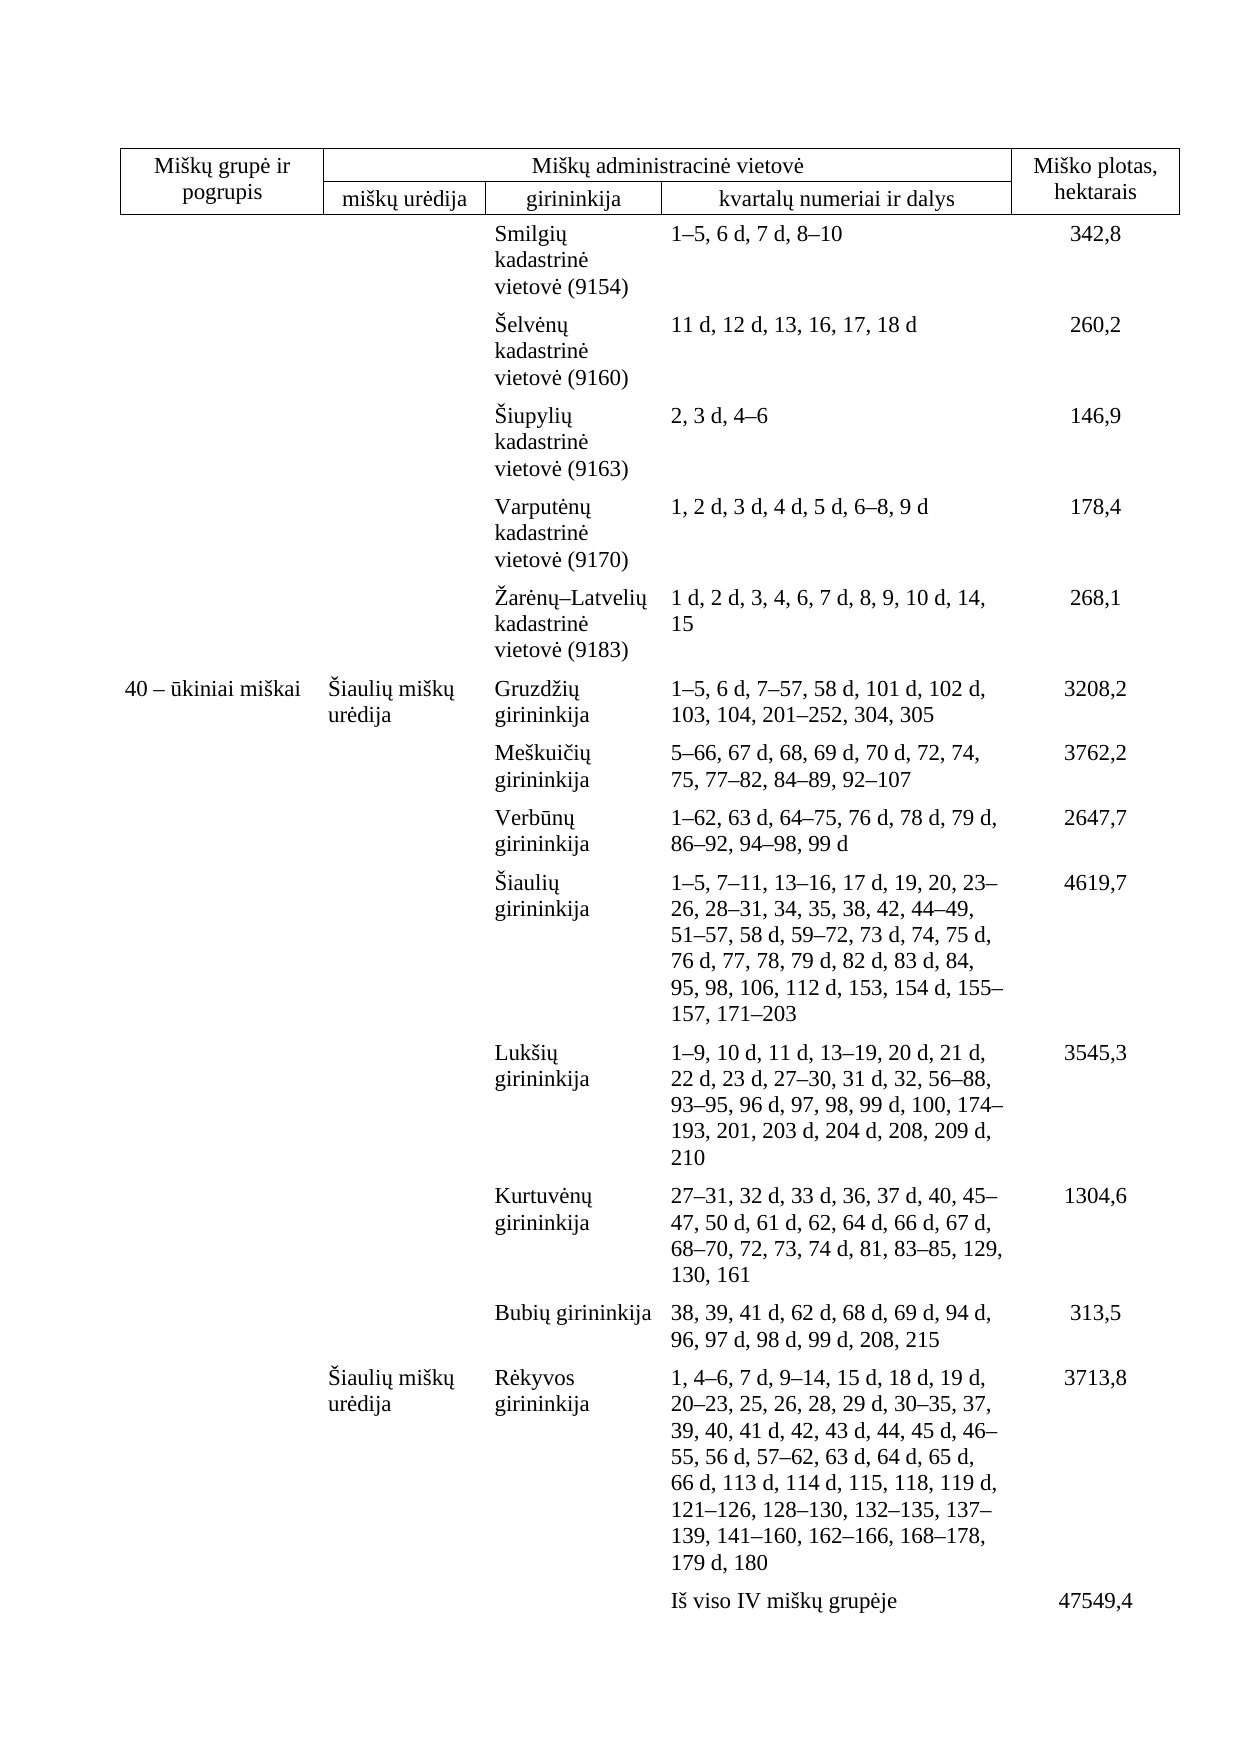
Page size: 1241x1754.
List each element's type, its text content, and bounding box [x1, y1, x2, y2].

table_cell [116, 1358, 319, 1581]
table_cell Šiupylių kadastrinė vietovė (9163) [485, 396, 662, 487]
table_cell [1179, 669, 1240, 733]
table_cell [116, 798, 319, 863]
table_cell Šelvėnų kadastrinė vietovė (9160) [485, 305, 662, 396]
table_cell [1174, 487, 1179, 578]
table_cell [1174, 669, 1179, 733]
table_cell Rėkyvos girininkija [485, 1358, 662, 1581]
table_header Miškų grupė ir pogrupis [121, 149, 323, 214]
table_cell 2647,7 [1017, 798, 1174, 863]
table_cell [1179, 578, 1240, 669]
table_cell [1174, 1033, 1179, 1176]
table_cell [485, 1581, 662, 1619]
table_cell kvartalų numeriai ir dalys [662, 182, 1011, 214]
table_cell 3713,8 [1017, 1358, 1174, 1581]
table_cell [1174, 1294, 1179, 1358]
table_cell [1174, 578, 1179, 669]
table_cell 3545,3 [1017, 1033, 1174, 1176]
table_cell 1–9, 10 d, 11 d, 13–19, 20 d, 21 d, 22 d, 23 d, 27–30, 31 d, 32, 56–88, 93–95, 96 d, 97, 98, 99 d, 100, 174–193, 201, 203 d, 204 d, 208, 209 d, 210 [662, 1033, 1017, 1176]
table_cell Varputėnų kadastrinė vietovė (9170) [485, 487, 662, 578]
table_cell [319, 578, 485, 669]
table_cell [116, 181, 120, 214]
table_cell 1–5, 7–11, 13–16, 17 d, 19, 20, 23–26, 28–31, 34, 35, 38, 42, 44–49, 51–57, 58 d, 59–72, 73 d, 74, 75 d, 76 d, 77, 78, 79 d, 82 d, 83 d, 84, 95, 98, 106, 112 d, 153, 154 d, 155–157, 171–203 [662, 863, 1017, 1033]
table_cell [116, 1294, 319, 1358]
table_header [116, 148, 120, 181]
table_cell [1174, 396, 1179, 487]
table_cell [1179, 1176, 1240, 1293]
table_cell 1–5, 6 d, 7 d, 8–10 [662, 215, 1017, 305]
table_cell Šiaulių miškų urėdija [319, 669, 485, 733]
table_cell [1179, 1294, 1240, 1358]
table_cell [1179, 396, 1240, 487]
table_cell 3208,2 [1017, 669, 1174, 733]
table_cell 1–62, 63 d, 64–75, 76 d, 78 d, 79 d, 86–92, 94–98, 99 d [662, 798, 1017, 863]
table_cell 2, 3 d, 4–6 [662, 396, 1017, 487]
table_cell Verbūnų girininkija [485, 798, 662, 863]
table_cell [1174, 1581, 1179, 1619]
table_cell Žarėnų–Latvelių kadastrinė vietovė (9183) [485, 578, 662, 669]
table_cell [319, 1581, 485, 1619]
table_cell [116, 214, 319, 305]
table_cell 4619,7 [1017, 863, 1174, 1033]
table_cell Iš viso IV miškų grupėje [662, 1581, 1017, 1619]
table_cell Bubių girininkija [485, 1294, 662, 1358]
table_header Miško plotas, hektarais [1012, 149, 1179, 214]
table_cell [1179, 863, 1240, 1033]
table_cell [1179, 487, 1240, 578]
table_cell 47549,4 [1017, 1581, 1174, 1619]
table_cell [1179, 1358, 1240, 1581]
table_cell 40 – ūkiniai miškai [116, 669, 319, 733]
table_cell [1179, 734, 1240, 798]
table_cell [1174, 863, 1179, 1033]
table_cell [1174, 215, 1179, 305]
table_cell miškų urėdija [324, 182, 485, 214]
table_cell 1 d, 2 d, 3, 4, 6, 7 d, 8, 9, 10 d, 14, 15 [662, 578, 1017, 669]
table_cell 1, 2 d, 3 d, 4 d, 5 d, 6–8, 9 d [662, 487, 1017, 578]
table_cell [1179, 214, 1240, 305]
table_cell 1–5, 6 d, 7–57, 58 d, 101 d, 102 d, 103, 104, 201–252, 304, 305 [662, 669, 1017, 733]
table_cell 3762,2 [1017, 734, 1174, 798]
table_cell [1174, 798, 1179, 863]
table_cell [319, 215, 485, 305]
table_header [1180, 148, 1240, 181]
table_cell [319, 396, 485, 487]
table_cell [116, 1176, 319, 1293]
table_cell [319, 863, 485, 1033]
table_cell Kurtuvėnų girininkija [485, 1176, 662, 1293]
table_cell [1179, 305, 1240, 396]
table_cell [1174, 734, 1179, 798]
table_cell [319, 798, 485, 863]
table_cell [1179, 798, 1240, 863]
table_cell [319, 1176, 485, 1293]
table_cell [116, 305, 319, 396]
table_cell Lukšių girininkija [485, 1033, 662, 1176]
table_cell Šiaulių miškų urėdija [319, 1358, 485, 1581]
table_cell 313,5 [1017, 1294, 1174, 1358]
table_cell [1174, 1176, 1179, 1293]
table_cell [1174, 1358, 1179, 1581]
table_cell Gruzdžių girininkija [485, 669, 662, 733]
table_cell [116, 1033, 319, 1176]
table_cell 38, 39, 41 d, 62 d, 68 d, 69 d, 94 d, 96, 97 d, 98 d, 99 d, 208, 215 [662, 1294, 1017, 1358]
table_cell Šiaulių girininkija [485, 863, 662, 1033]
table_cell [319, 734, 485, 798]
table_cell [319, 1033, 485, 1176]
table_cell 1304,6 [1017, 1176, 1174, 1293]
table_cell [116, 734, 319, 798]
table_cell 178,4 [1017, 487, 1174, 578]
table_cell [116, 396, 319, 487]
table_cell [319, 487, 485, 578]
table_cell girininkija [486, 182, 661, 214]
table_cell Meškuičių girininkija [485, 734, 662, 798]
table_cell 1, 4–6, 7 d, 9–14, 15 d, 18 d, 19 d, 20–23, 25, 26, 28, 29 d, 30–35, 37, 39, 40, 41 d, 42, 43 d, 44, 45 d, 46–55, 56 d, 57–62, 63 d, 64 d, 65 d, 66 d, 113 d, 114 d, 115, 118, 119 d, 121–126, 128–130, 132–135, 137–139, 141–160, 162–166, 168–178, 179 d, 180 [662, 1358, 1017, 1581]
table_cell [319, 1294, 485, 1358]
table_cell [1174, 305, 1179, 396]
table_cell 342,8 [1017, 215, 1174, 305]
table_cell [116, 487, 319, 578]
table_cell [1179, 1033, 1240, 1176]
table_cell [116, 863, 319, 1033]
table_cell 11 d, 12 d, 13, 16, 17, 18 d [662, 305, 1017, 396]
table_cell 260,2 [1017, 305, 1174, 396]
table_cell [116, 1581, 319, 1619]
table_header Miškų administracinė vietovė [324, 149, 1011, 181]
table_cell 268,1 [1017, 578, 1174, 669]
table_cell Smilgių kadastrinė vietovė (9154) [485, 215, 662, 305]
table_cell [319, 305, 485, 396]
table_cell 5–66, 67 d, 68, 69 d, 70 d, 72, 74, 75, 77–82, 84–89, 92–107 [662, 734, 1017, 798]
table_cell [116, 578, 319, 669]
table_cell [1180, 181, 1240, 214]
table_cell 146,9 [1017, 396, 1174, 487]
table_cell 27–31, 32 d, 33 d, 36, 37 d, 40, 45–47, 50 d, 61 d, 62, 64 d, 66 d, 67 d, 68–70, 72, 73, 74 d, 81, 83–85, 129, 130, 161 [662, 1176, 1017, 1293]
table_cell [1179, 1581, 1240, 1619]
